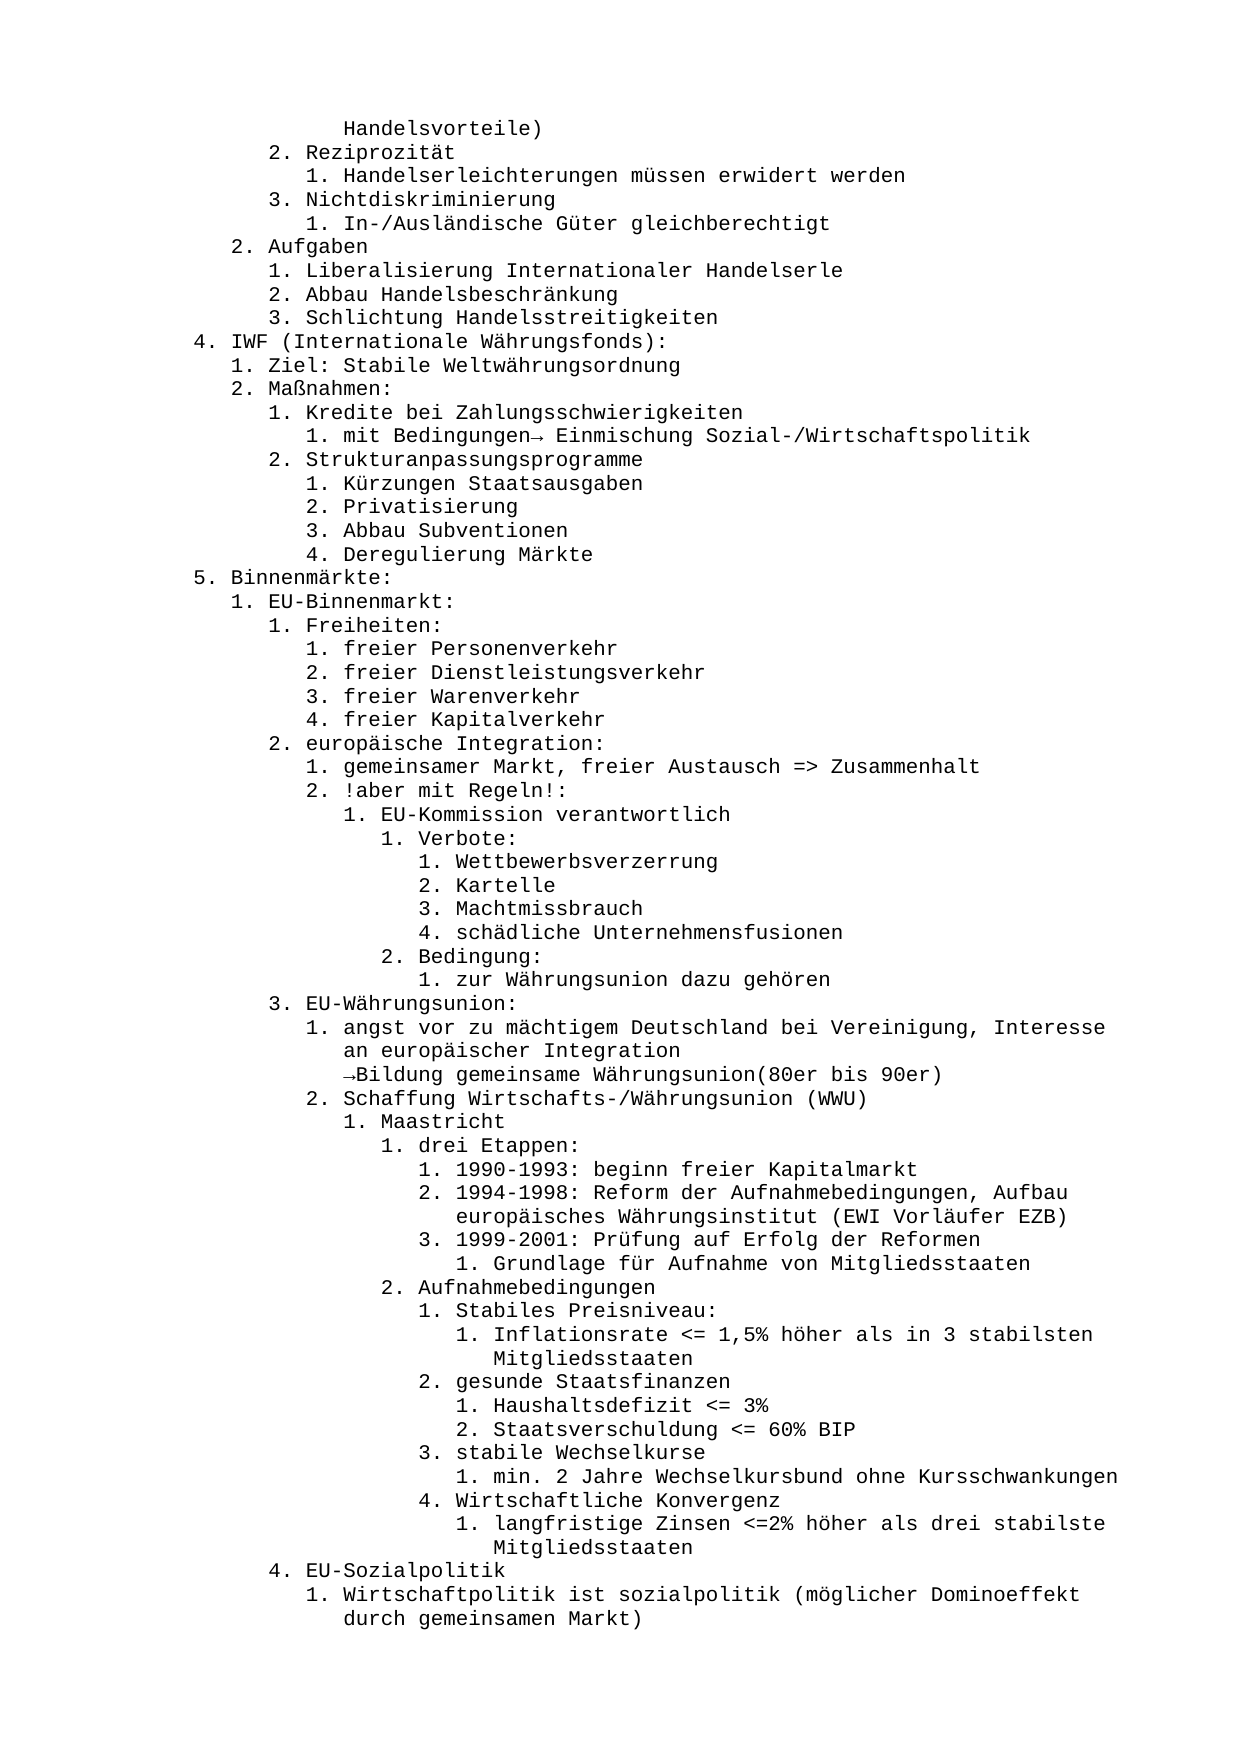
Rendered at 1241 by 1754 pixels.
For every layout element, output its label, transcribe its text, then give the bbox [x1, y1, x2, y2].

list IWF (Internationale Währungsfonds): [193, 331, 1122, 354]
list !aber mit Regeln!: [306, 780, 1122, 804]
list Verbote: [381, 827, 1122, 851]
list Deregulierung Märkte [306, 544, 1122, 567]
list Handelserleichterungen müssen erwidert werden [306, 165, 1122, 189]
list Grundlage für Aufnahme von Mitgliedsstaaten [456, 1253, 1122, 1277]
list Maastricht [343, 1111, 1122, 1135]
list schädliche Unternehmensfusionen [418, 922, 1122, 946]
list Binnenmärkte: [193, 567, 1122, 591]
list In-/Ausländische Güter gleichberechtigt [306, 213, 1122, 236]
list europäische Integration: [268, 733, 1122, 757]
list Kredite bei Zahlungsschwierigkeiten [268, 402, 1122, 426]
list zur Währungsunion dazu gehören [418, 969, 1122, 993]
list Staatsverschuldung <= 60% BIP [456, 1419, 1122, 1442]
list min. 2 Jahre Wechselkursbund ohne Kursschwankungen [456, 1466, 1122, 1489]
list EU-Binnenmarkt: [231, 591, 1122, 615]
list Schaffung Wirtschafts-/Währungsunion (WWU) [306, 1088, 1122, 1111]
list EU-Sozialpolitik [268, 1561, 1122, 1584]
list Inflationsrate <= 1,5% höher als in 3 stabilsten Mitgliedsstaaten [456, 1324, 1122, 1371]
list drei Etappen: [381, 1135, 1122, 1158]
list angst vor zu mächtigem Deutschland bei Vereinigung, Interesse an europäischer Integration [306, 1017, 1122, 1064]
list 1990-1993: beginn freier Kapitalmarkt [418, 1158, 1122, 1182]
list Aufgaben [231, 236, 1122, 260]
list stabile Wechselkurse [418, 1442, 1122, 1466]
list 1999-2001: Prüfung auf Erfolg der Reformen [418, 1229, 1122, 1253]
list Haushaltsdefizit <= 3% [456, 1395, 1122, 1419]
list gesunde Staatsfinanzen [418, 1371, 1122, 1395]
list Bedingung: [381, 946, 1122, 969]
list mit Bedingungen→ Einmischung Sozial-/Wirtschaftspolitik [306, 426, 1122, 449]
list Wirtschaftpolitik ist sozialpolitik (möglicher Dominoeffekt durch gemeinsamen Markt) [306, 1584, 1122, 1631]
list Aufnahmebedingungen [381, 1277, 1122, 1300]
list Kürzungen Staatsausgaben [306, 473, 1122, 496]
list Stabiles Preisniveau: [418, 1300, 1122, 1324]
list freier Dienstleistungsverkehr [306, 662, 1122, 686]
list Abbau Subventionen [306, 520, 1122, 544]
list Freiheiten: [268, 615, 1122, 638]
list gemeinsamer Markt, freier Austausch => Zusammenhalt [306, 757, 1122, 780]
list Machtmissbrauch [418, 898, 1122, 922]
list Abbau Handelsbeschränkung [268, 284, 1122, 307]
list langfristige Zinsen <=2% höher als drei stabilste Mitgliedsstaaten [456, 1513, 1122, 1561]
list EU-Kommission verantwortlich [343, 804, 1122, 827]
list Wirtschaftliche Konvergenz [418, 1489, 1122, 1513]
list Reziprozität [268, 142, 1122, 165]
list 1994-1998: Reform der Aufnahmebedingungen, Aufbau europäisches Währungsinstitut (EWI Vorläufer EZB) [418, 1182, 1122, 1229]
list Handelsvorteile) [306, 118, 1122, 142]
list Ziel: Stabile Weltwährungsordnung [231, 354, 1122, 378]
list Schlichtung Handelsstreitigkeiten [268, 307, 1122, 331]
list freier Kapitalverkehr [306, 709, 1122, 733]
list Wettbewerbsverzerrung [418, 851, 1122, 875]
list freier Personenverkehr [306, 638, 1122, 662]
list Kartelle [418, 875, 1122, 898]
list Maßnahmen: [231, 378, 1122, 402]
list freier Warenverkehr [306, 686, 1122, 709]
list →Bildung gemeinsame Währungsunion(80er bis 90er) [306, 1064, 1122, 1088]
list Privatisierung [306, 496, 1122, 520]
list Strukturanpassungsprogramme [268, 449, 1122, 473]
list Nichtdiskriminierung [268, 189, 1122, 213]
list Liberalisierung Internationaler Handelserle [268, 260, 1122, 284]
list EU-Währungsunion: [268, 993, 1122, 1017]
